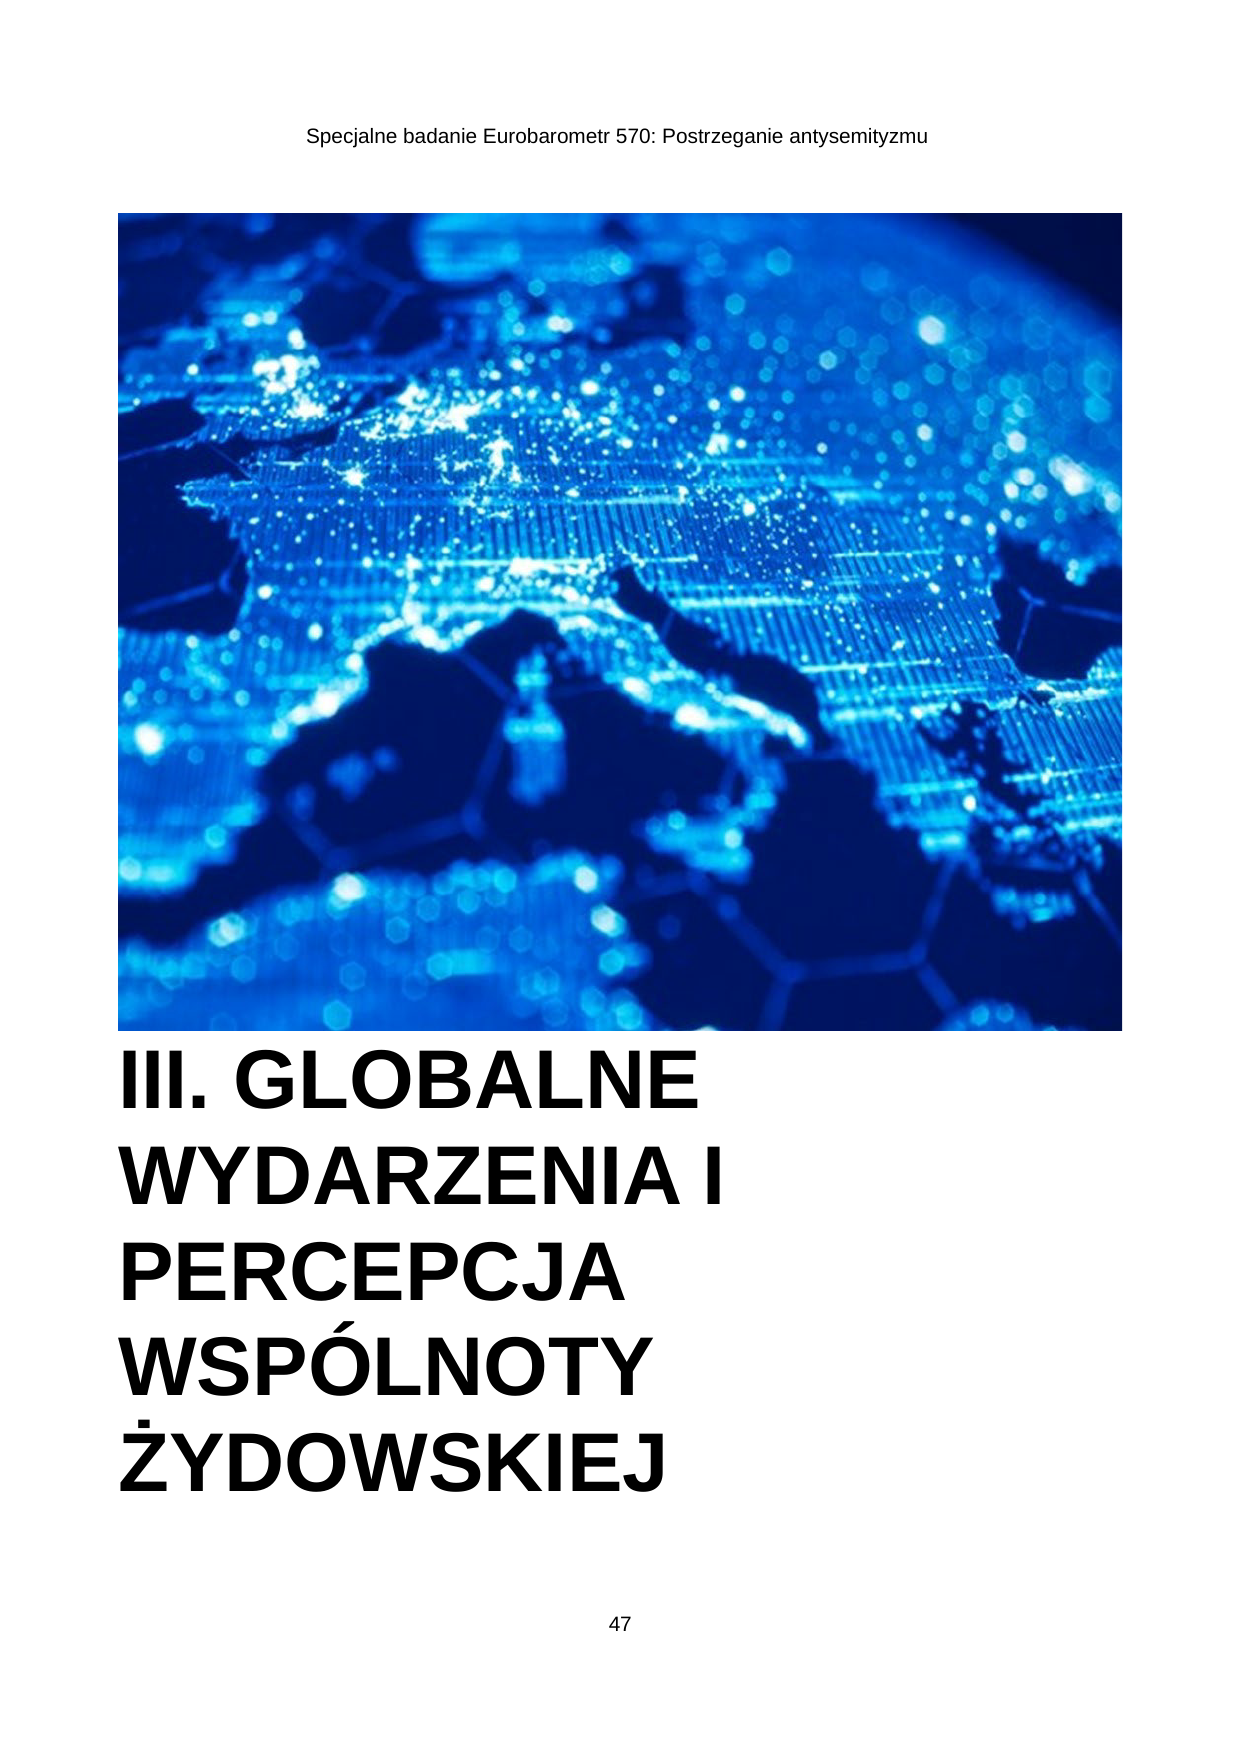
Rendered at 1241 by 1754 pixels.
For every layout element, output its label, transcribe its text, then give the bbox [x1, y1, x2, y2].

picture [1115, 680, 1123, 686]
picture [1071, 812, 1079, 818]
picture [118, 857, 181, 883]
picture [617, 1009, 626, 1017]
subtitle III. GLOBALNE WYDARZENIA I PERCEPCJA WSPÓLNOTY ŻYDOWSKIEJ [118, 1031, 1122, 1509]
picture [207, 833, 223, 848]
picture [1113, 827, 1123, 831]
picture [236, 814, 244, 820]
picture [619, 1022, 632, 1029]
picture [118, 213, 1123, 1031]
